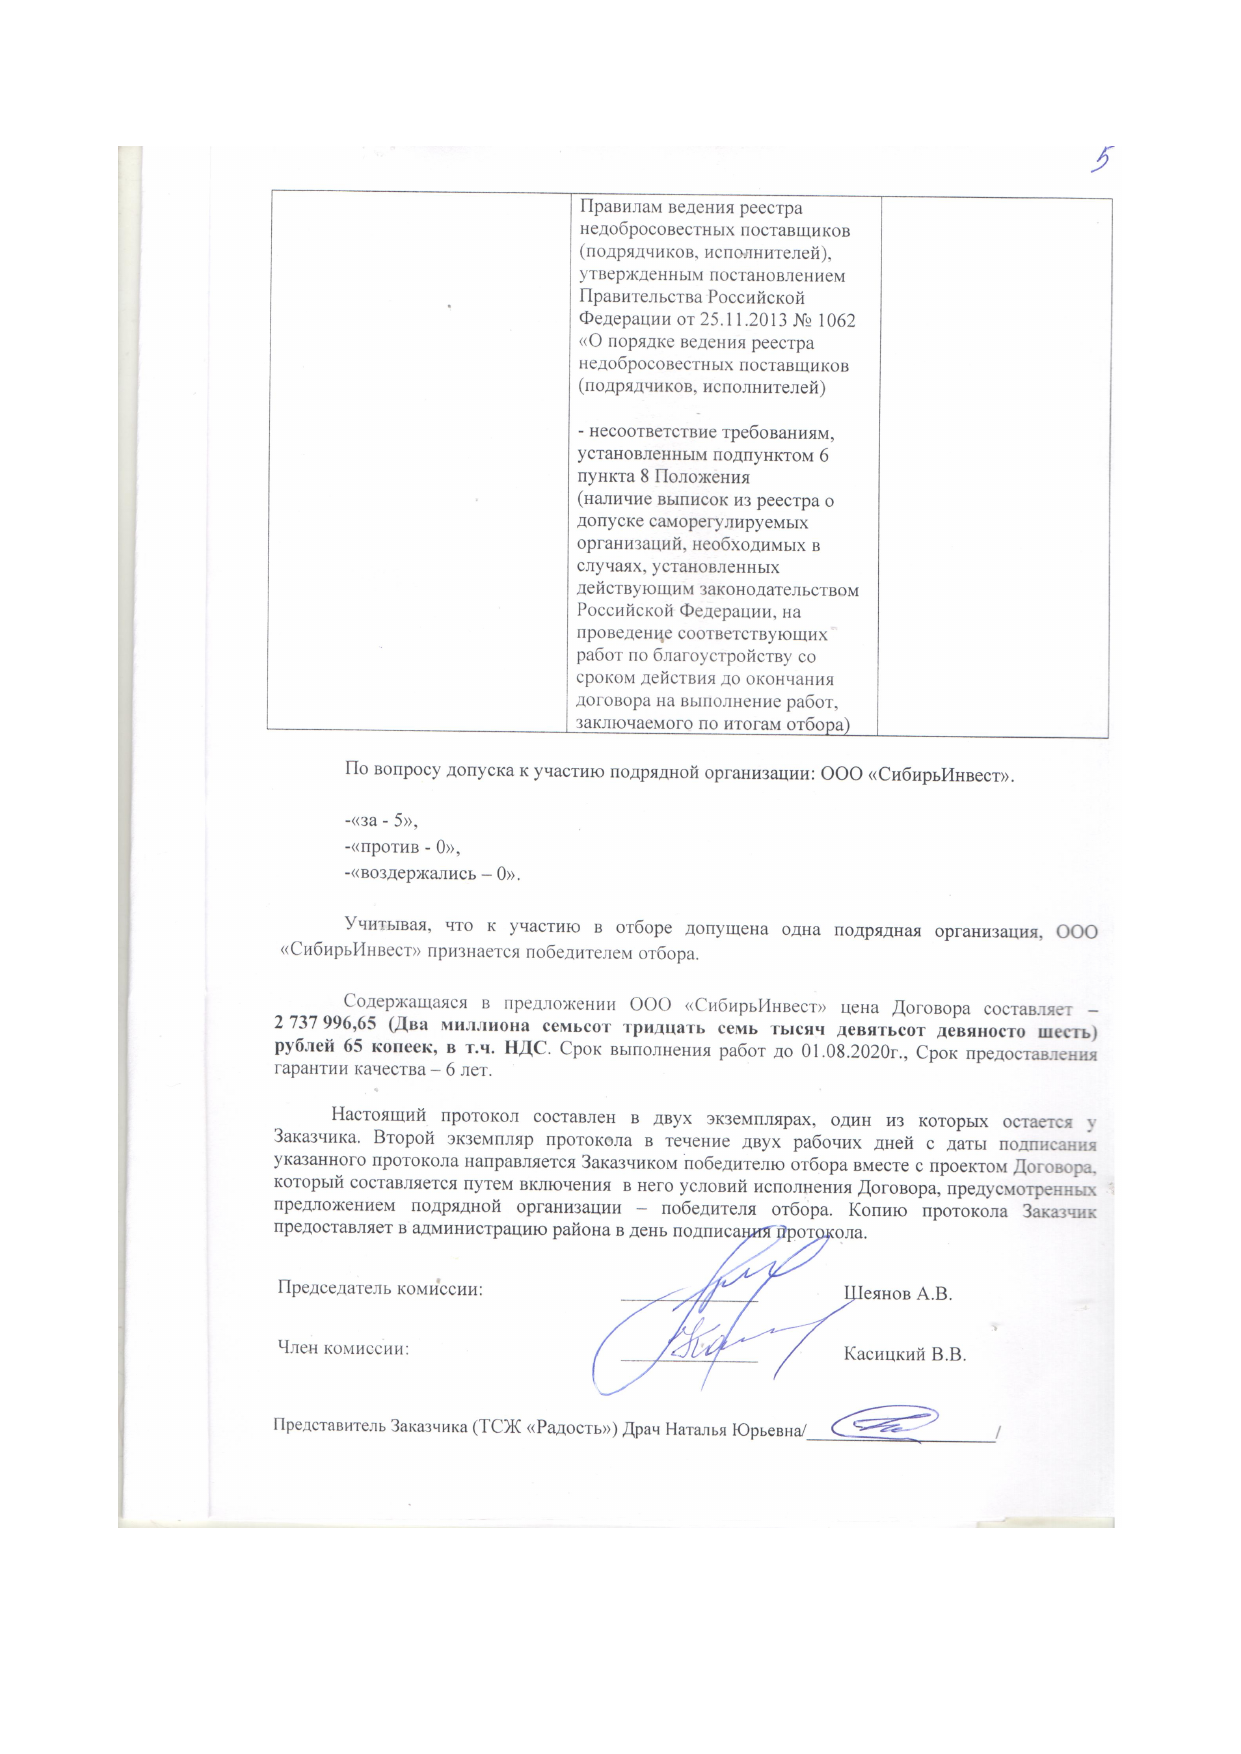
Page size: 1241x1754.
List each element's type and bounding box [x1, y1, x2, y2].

picture [118, 146, 1123, 1528]
